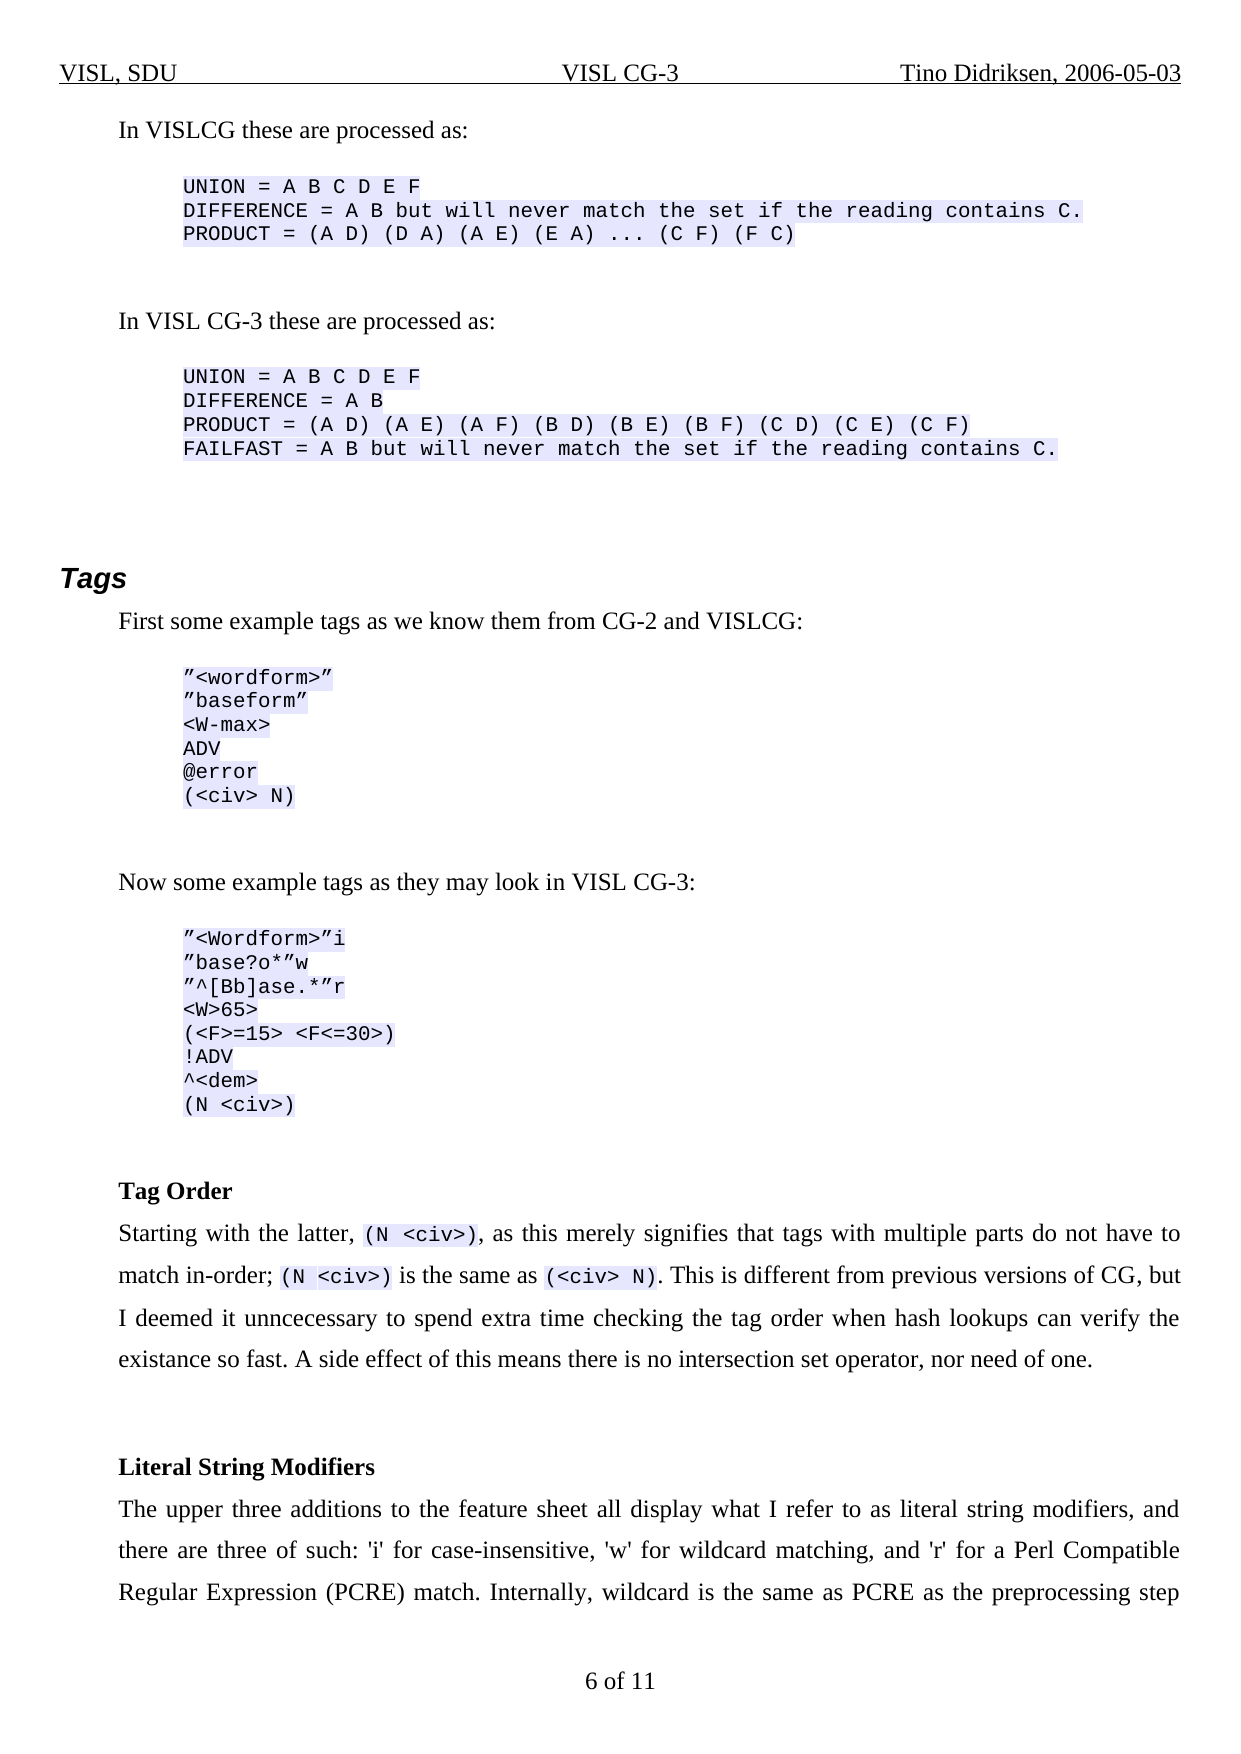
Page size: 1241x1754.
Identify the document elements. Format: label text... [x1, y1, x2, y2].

text In VISLCG these are processed as: [118, 116, 1181, 144]
subtitle Tags [59, 562, 1181, 594]
table_header ”<wordform>” ”baseform” <W-max> ADV @error (<civ> N) [177, 661, 1094, 814]
text Starting with the latter, (N <civ>), as this merely signifies that tags with multiple parts do not have to match in-order; (N <civ>) is the same as (<civ> N). This is different from previous versions of CG, but I deemed it unncecessary to spend extra time checking the tag order when hash lookups can verify the existance so fast. A side effect of this means there is no intersection set operator, nor need of one. [118, 1219, 1181, 1373]
table_header UNION = A B C D E F DIFFERENCE = A B but will never match the set if the reading contains C. PRODUCT = (A D) (D A) (A E) (E A) ... (C F) (F C) [177, 170, 1094, 253]
subtitle Literal String Modifiers [118, 1453, 1181, 1481]
text Now some example tags as they may look in VISL CG-3: [118, 868, 1181, 896]
subtitle Tag Order [118, 1177, 1181, 1205]
text In VISL CG-3 these are processed as: [118, 307, 1181, 334]
text The upper three additions to the feature sheet all display what I refer to as literal string modifiers, and there are three of such: 'i' for case-insensitive, 'w' for wildcard matching, and 'r' for a Perl Compatible Regular Expression (PCRE) match. Internally, wildcard is the same as PCRE as the preprocessing step [118, 1495, 1181, 1606]
table_header ”<Wordform>”i ”base?o*”w ”^[Bb]ase.*”r <W>65> (<F>=15> <F<=30>) !ADV ^<dem> (N <civ>) [177, 923, 1094, 1123]
text First some example tags as we know them from CG-2 and VISLCG: [118, 607, 1181, 635]
table_header UNION = A B C D E F DIFFERENCE = A B PRODUCT = (A D) (A E) (A F) (B D) (B E) (B F) (C D) (C E) (C F) FAILFAST = A B but will never match the set if the reading contains C. [177, 361, 1094, 467]
